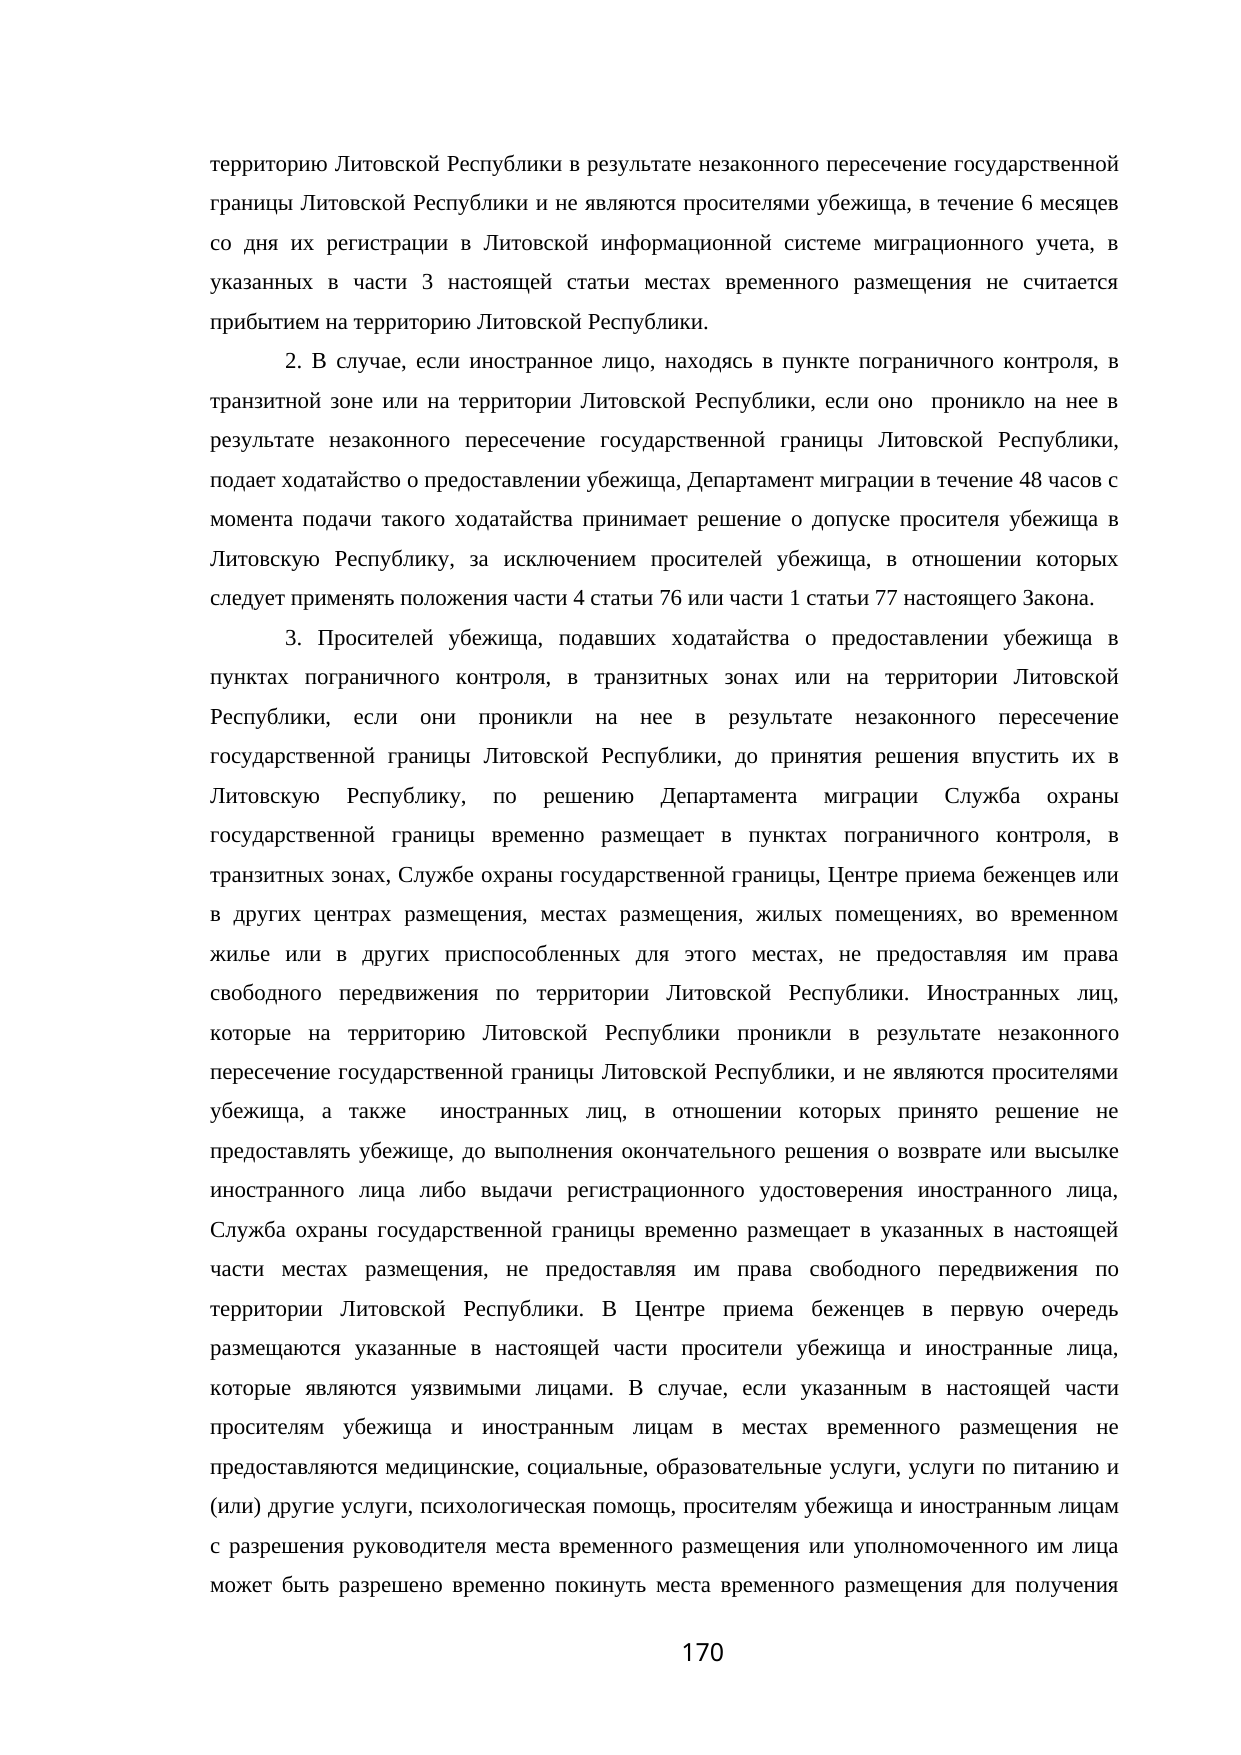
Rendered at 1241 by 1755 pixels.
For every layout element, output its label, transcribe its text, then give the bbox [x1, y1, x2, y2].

text 2. В случае, если иностранное лицо, находясь в пункте пограничного контроля, в транзитной зоне или на территории Литовской Республики, если оно проникло на нее в результате незаконного пересечение государственной границы Литовской Республики, подает ходатайство о предоставлении убежища, Департамент миграции в течение 48 часов с момента подачи такого ходатайства принимает решение о допуске просителя убежища в Литовскую Республику, за исключением просителей убежища, в отношении которых следует применять положения части 4 статьи 76 или части 1 статьи 77 настоящего Закона. [210, 347, 1120, 611]
text территорию Литовской Республики в результате незаконного пересечение государственной границы Литовской Республики и не являются просителями убежища, в течение 6 месяцев со дня их регистрации в Литовской информационной системе миграционного учета, в указанных в части 3 настоящей статьи местах временного размещения не считается прибытием на территорию Литовской Республики. [210, 150, 1120, 334]
text 3. Просителей убежища, подавших ходатайства о предоставлении убежища в пунктах пограничного контроля, в транзитных зонах или на территории Литовской Республики, если они проникли на нее в результате незаконного пересечение государственной границы Литовской Республики, до принятия решения впустить их в Литовскую Республику, по решению Департамента миграции Служба охраны государственной границы временно размещает в пунктах пограничного контроля, в транзитных зонах, Службе охраны государственной границы, Центре приема беженцев или в других центрах размещения, местах размещения, жилых помещениях, во временном жилье или в других приспособленных для этого местах, не предоставляя им права свободного передвижения по территории Литовской Республики. Иностранных лиц, которые на территорию Литовской Республики проникли в результате незаконного пересечение государственной границы Литовской Республики, и не являются просителями убежища, а также иностранных лиц, в отношении которых принято решение не предоставлять убежище, до выполнения окончательного решения о возврате или высылке иностранного лица либо выдачи регистрационного удостоверения иностранного лица, Служба охраны государственной границы временно размещает в указанных в настоящей части местах размещения, не предоставляя им права свободного передвижения по территории Литовской Республики. В Центре приема беженцев в первую очередь размещаются указанные в настоящей части просители убежища и иностранные лица, которые являются уязвимыми лицами. В случае, если указанным в настоящей части просителям убежища и иностранным лицам в местах временного размещения не предоставляются медицинские, социальные, образовательные услуги, услуги по питанию и (или) другие услуги, психологическая помощь, просителям убежища и иностранным лицам с разрешения руководителя места временного размещения или уполномоченного им лица может быть разрешено временно покинуть места временного размещения для получения [210, 624, 1120, 1598]
